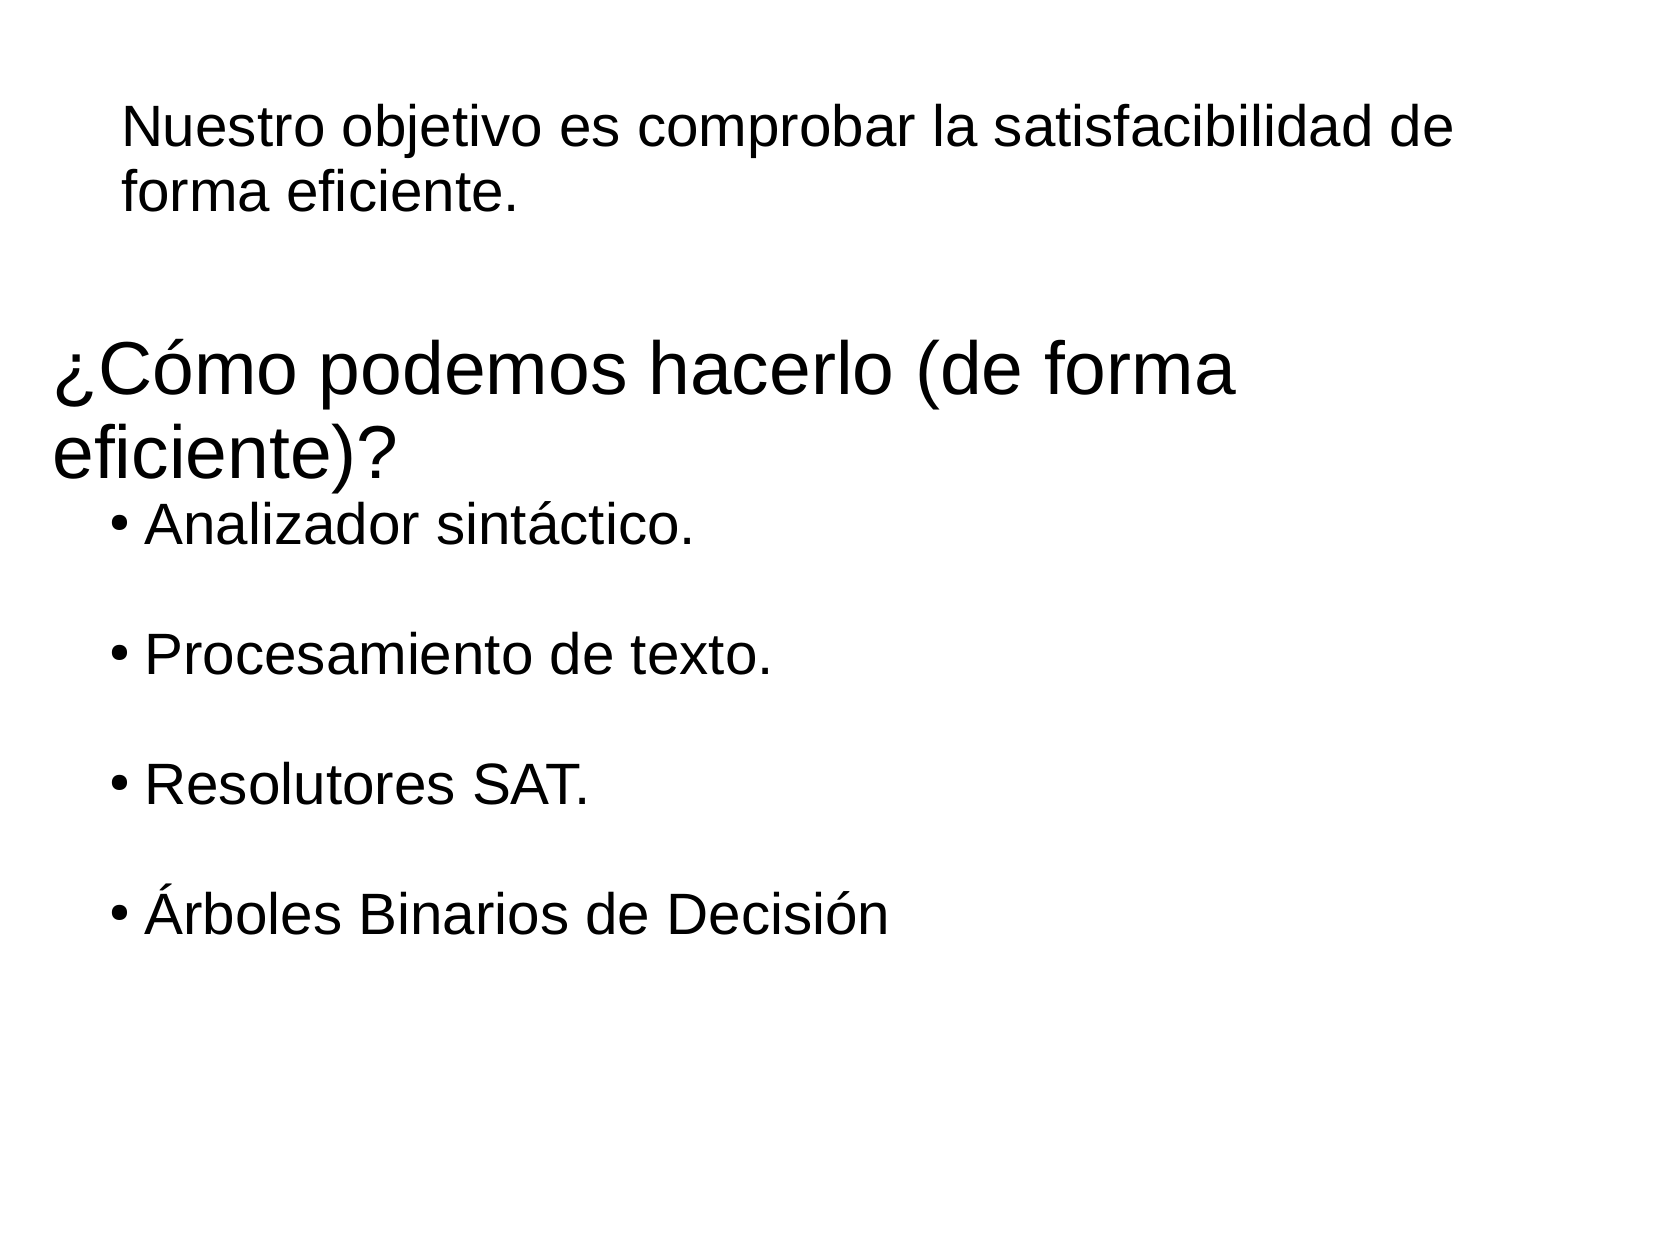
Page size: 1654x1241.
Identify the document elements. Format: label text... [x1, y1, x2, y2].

text_box ¿Cómo podemos hacerlo (de forma eficiente)? [2, 318, 1619, 409]
text_box Nuestro objetivo es comprobar la satisfacibilidad de forma eficiente. [70, 86, 1570, 218]
text_box Analizador sintáctico. Procesamiento de texto. Resolutores SAT. Árboles Binarios de Decisión [94, 484, 1594, 968]
